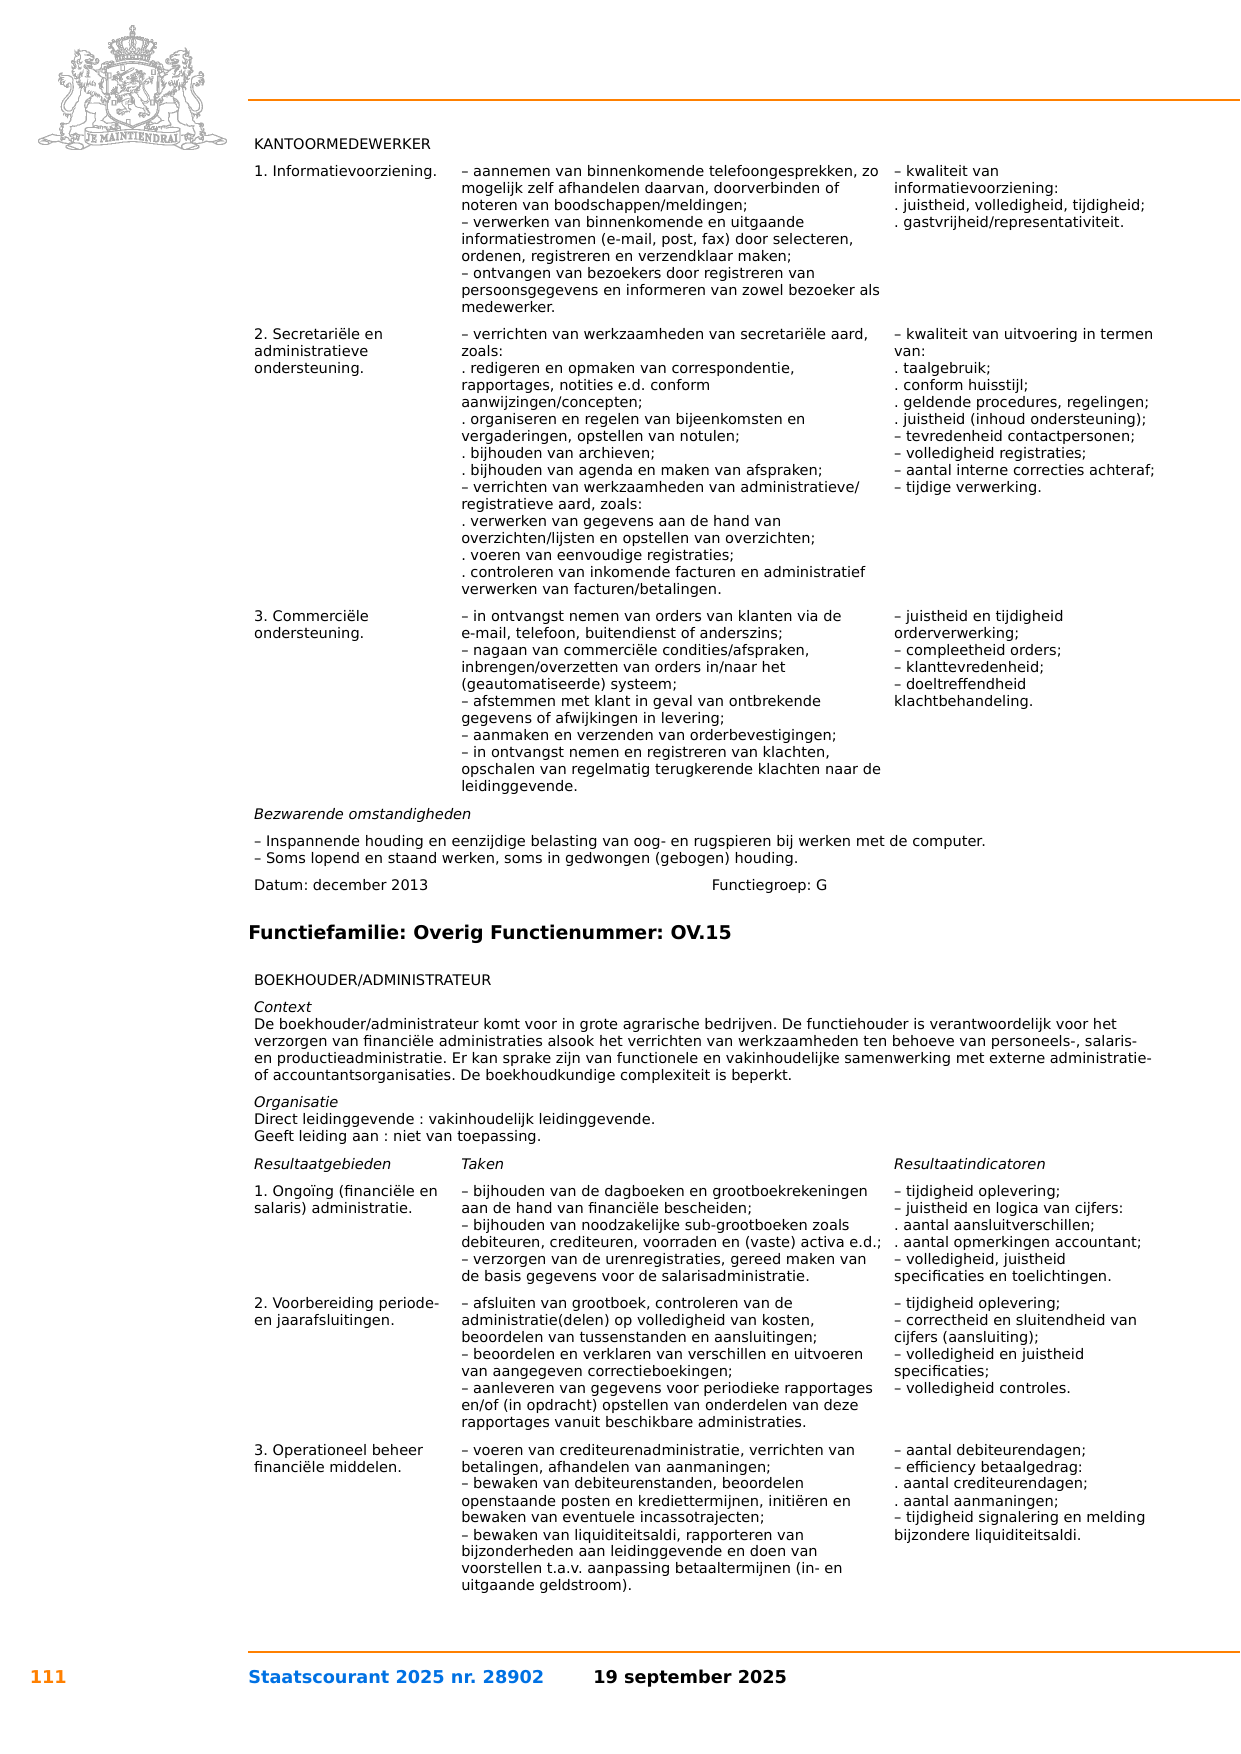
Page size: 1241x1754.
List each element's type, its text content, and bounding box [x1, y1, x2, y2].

table_cell Functiegroep: G [706, 873, 1163, 899]
table_cell – tijdigheid oplevering; – correctheid en sluitendheid van cijfers (aansluiting); – volledigheid en juistheid specificaties; – volledigheid controles. [889, 1291, 1163, 1436]
table_cell 2. Secretariële en administratieve ondersteuning. [249, 322, 454, 603]
table_cell Datum: december 2013 [249, 873, 705, 899]
table_header KANTOORMEDEWERKER [249, 131, 1163, 157]
table_cell – verrichten van werkzaamheden van secretariële aard, zoals: . redigeren en opmaken van correspondentie, rapportages, notities e.d. conform aanwijzingen/concepten; . organiseren en regelen van bijeenkomsten en vergaderingen, opstellen van notulen; . bijhouden van archieven; . bijhouden van agenda en maken van afspraken; – verrichten van werkzaamheden van administratieve/ registratieve aard, zoals: . verwerken van gegevens aan de hand van overzichten/lijsten en opstellen van overzichten; . voeren van eenvoudige registraties; . controleren van inkomende facturen en administratief verwerken van facturen/betalingen. [456, 322, 888, 603]
table_cell 2. Voorbereiding periode- en jaarafsluitingen. [249, 1291, 454, 1436]
table_header BOEKHOUDER/ADMINISTRATEUR [249, 967, 1163, 993]
table_cell Bezwarende omstandigheden [249, 801, 1163, 827]
table_cell – Inspannende houding en eenzijdige belasting van oog- en rugspieren bij werken met de computer. – Soms lopend en staand werken, soms in gedwongen (gebogen) houding. [249, 828, 1163, 872]
table_cell – juistheid en tijdigheid orderverwerking; – compleetheid orders; – klanttevredenheid; – doeltreffendheid klachtbehandeling. [889, 604, 1163, 800]
table_cell – bijhouden van de dagboeken en grootboekrekeningen aan de hand van financiële bescheiden; – bijhouden van noodzakelijke sub-grootboeken zoals debiteuren, crediteuren, voorraden en (vaste) activa e.d.; – verzorgen van de urenregistraties, gereed maken van de basis gegevens voor de salarisadministratie. [456, 1178, 888, 1289]
table_cell – kwaliteit van uitvoering in termen van: . taalgebruik; . conform huisstijl; . geldende procedures, regelingen; . juistheid (inhoud ondersteuning); – tevredenheid contactpersonen; – volledigheid registraties; – aantal interne correcties achteraf; – tijdige verwerking. [889, 322, 1163, 603]
table_cell – aantal debiteurendagen; – efficiency betaalgedrag: . aantal crediteurendagen; . aantal aanmaningen; – tijdigheid signalering en melding bijzondere liquiditeitsaldi. [889, 1437, 1163, 1599]
table_cell 3. Operationeel beheer financiële middelen. [249, 1437, 454, 1599]
table_cell Resultaatindicatoren [889, 1151, 1163, 1177]
table_cell Resultaatgebieden [249, 1151, 454, 1177]
subtitle Functiefamilie: Overig Functienummer: OV.15 [248, 922, 1163, 944]
picture [38, 25, 227, 150]
table_cell – aannemen van binnenkomende telefoongesprekken, zo mogelijk zelf afhandelen daarvan, doorverbinden of noteren van boodschappen/meldingen; – verwerken van binnenkomende en uitgaande informatiestromen (e-mail, post, fax) door selecteren, ordenen, registreren en verzendklaar maken; – ontvangen van bezoekers door registreren van persoonsgegevens en informeren van zowel bezoeker als medewerker. [456, 158, 888, 321]
table_cell Taken [456, 1151, 888, 1177]
table_cell – kwaliteit van informatievoorziening: . juistheid, volledigheid, tijdigheid; . gastvrijheid/representativiteit. [889, 158, 1163, 321]
table_cell – voeren van crediteurenadministratie, verrichten van betalingen, afhandelen van aanmaningen; – bewaken van debiteurenstanden, beoordelen openstaande posten en krediettermijnen, initiëren en bewaken van eventuele incassotrajecten; – bewaken van liquiditeitsaldi, rapporteren van bijzonderheden aan leidinggevende en doen van voorstellen t.a.v. aanpassing betaaltermijnen (in- en uitgaande geldstroom). [456, 1437, 888, 1599]
table_cell 1. Ongoïng (financiële en salaris) administratie. [249, 1178, 454, 1289]
table_cell 1. Informatievoorziening. [249, 158, 454, 321]
table_cell Organisatie Direct leidinggevende : vakinhoudelijk leidinggevende. Geeft leiding aan : niet van toepassing. [249, 1090, 1163, 1150]
table_cell – afsluiten van grootboek, controleren van de administratie(delen) op volledigheid van kosten, beoordelen van tussenstanden en aansluitingen; – beoordelen en verklaren van verschillen en uitvoeren van aangegeven correctieboekingen; – aanleveren van gegevens voor periodieke rapportages en/of (in opdracht) opstellen van onderdelen van deze rapportages vanuit beschikbare administraties. [456, 1291, 888, 1436]
table_cell – in ontvangst nemen van orders van klanten via de e-mail, telefoon, buitendienst of anderszins; – nagaan van commerciële condities/afspraken, inbrengen/overzetten van orders in/naar het (geautomatiseerde) systeem; – afstemmen met klant in geval van ontbrekende gegevens of afwijkingen in levering; – aanmaken en verzenden van orderbevestigingen; – in ontvangst nemen en registreren van klachten, opschalen van regelmatig terugkerende klachten naar de leidinggevende. [456, 604, 888, 800]
table_cell – tijdigheid oplevering; – juistheid en logica van cijfers: . aantal aansluitverschillen; . aantal opmerkingen accountant; – volledigheid, juistheid specificaties en toelichtingen. [889, 1178, 1163, 1289]
table_cell Context De boekhouder/administrateur komt voor in grote agrarische bedrijven. De functiehouder is verantwoordelijk voor het verzorgen van financiële administraties alsook het verrichten van werkzaamheden ten behoeve van personeels-, salaris- en productieadministratie. Er kan sprake zijn van functionele en vakinhoudelijke samenwerking met externe administratie- of accountantsorganisaties. De boekhoudkundige complexiteit is beperkt. [249, 994, 1163, 1088]
table_cell 3. Commerciële ondersteuning. [249, 604, 454, 800]
